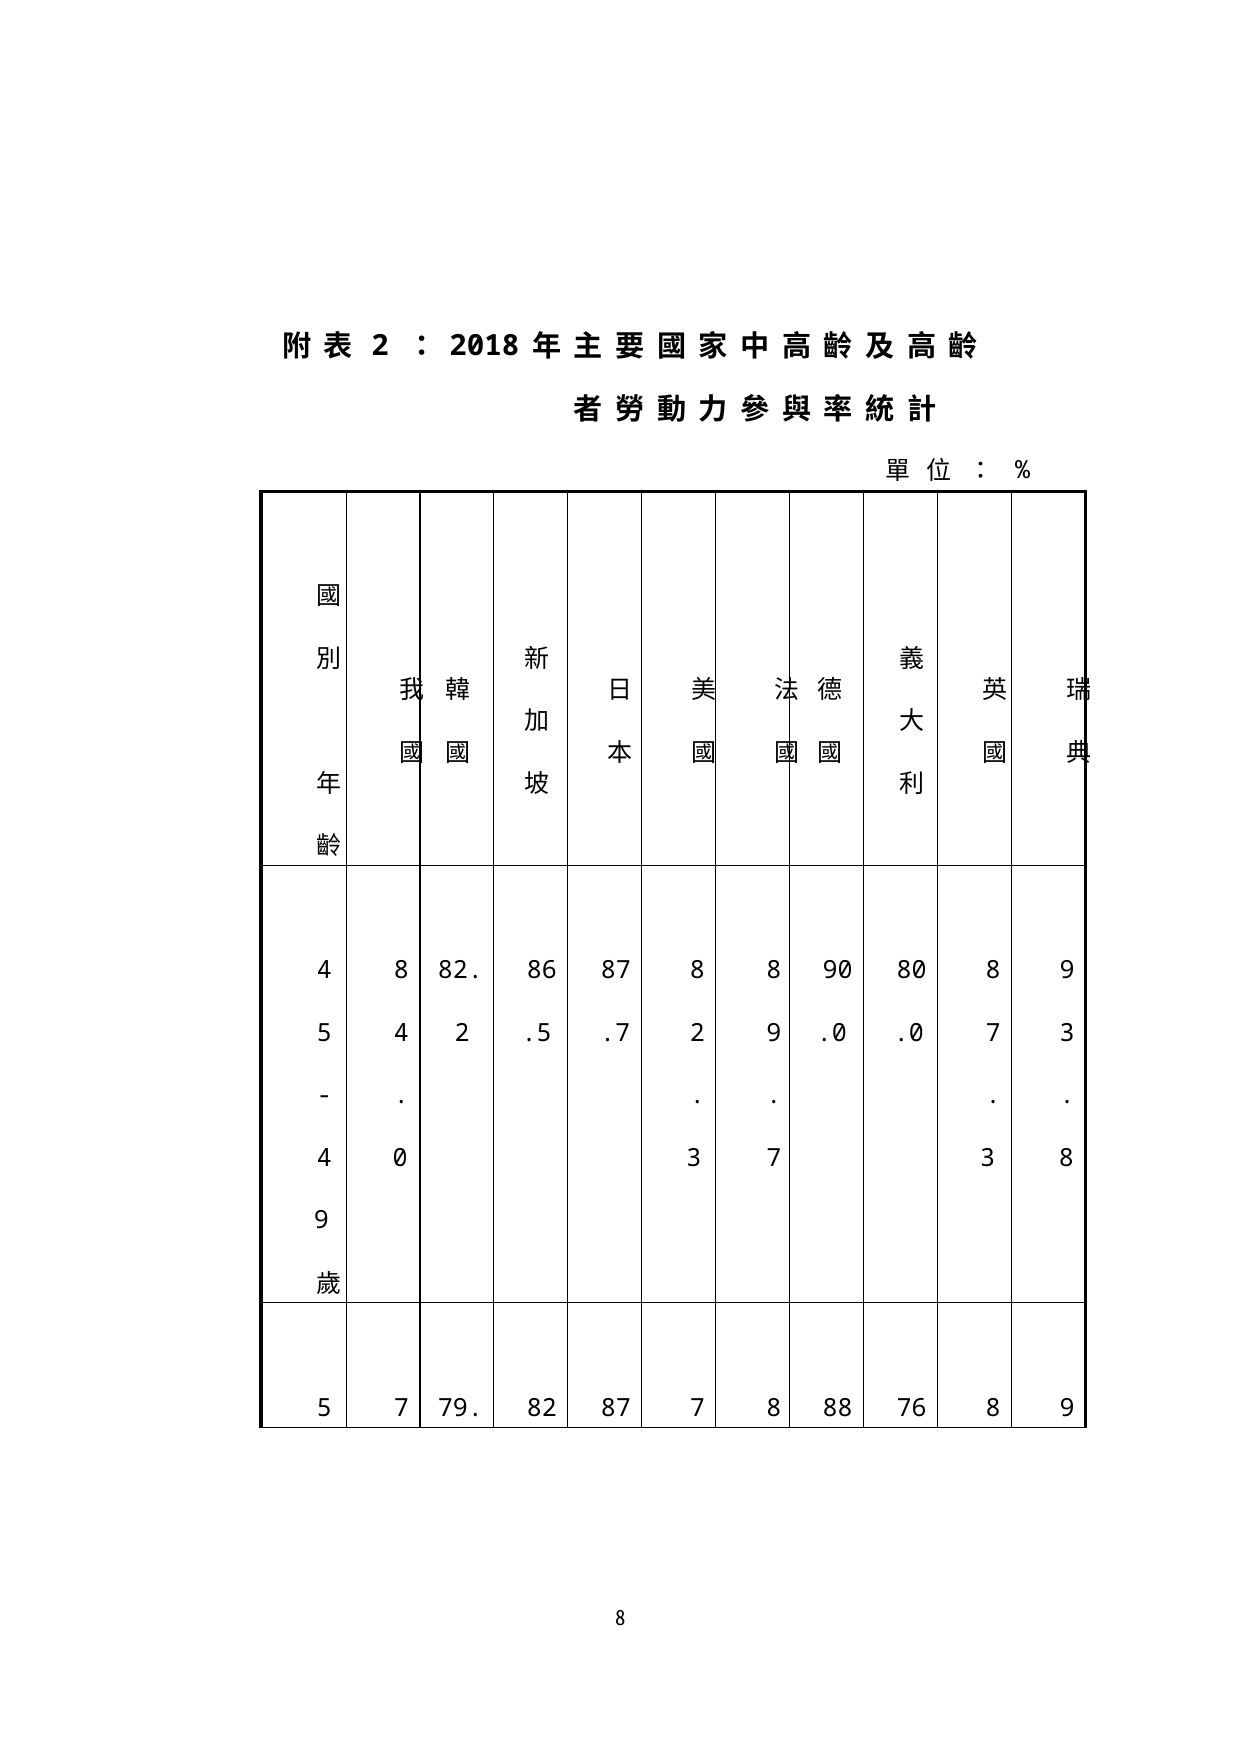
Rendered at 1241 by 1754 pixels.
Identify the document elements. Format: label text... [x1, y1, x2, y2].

table_cell 9 [1012, 1303, 1084, 1427]
table_header 德國 [790, 493, 863, 865]
table_cell 87 [568, 1303, 641, 1427]
table_cell 82.2 [421, 866, 493, 1302]
table_header 義大利 [864, 493, 937, 865]
table_cell 87.3 [938, 866, 1011, 1302]
table_header 日本 [568, 493, 641, 865]
table_cell 79. [421, 1303, 493, 1427]
table_cell 8 [716, 1303, 789, 1427]
text 單位：% [239, 427, 1043, 490]
table_cell 89.7 [716, 866, 789, 1302]
table_cell 82 [494, 1303, 567, 1427]
table_header 美國 [642, 493, 715, 865]
table_header 新加坡 [494, 493, 567, 865]
table_cell 5 [263, 1303, 346, 1427]
text 附表2：2018年主要國家中高齡及高齡者勞動力參與率統計 [239, 302, 984, 427]
table_cell 80.0 [864, 866, 937, 1302]
table_cell 84.0 [347, 866, 419, 1302]
table_cell 82.3 [642, 866, 715, 1302]
table_header 韓國 [421, 493, 493, 865]
table_cell 86.5 [494, 866, 567, 1302]
table_header 瑞典 [1012, 493, 1084, 865]
table_cell 76 [864, 1303, 937, 1427]
table_cell 88 [790, 1303, 863, 1427]
table_cell 87.7 [568, 866, 641, 1302]
table_cell 93.8 [1012, 866, 1084, 1302]
table_header 國別 年齡 [263, 493, 346, 865]
table_cell 8 [938, 1303, 1011, 1427]
table_cell 45-49歲 [263, 866, 346, 1302]
table_cell 90.0 [790, 866, 863, 1302]
table_cell 7 [642, 1303, 715, 1427]
table_cell 7 [347, 1303, 419, 1427]
table_header 英國 [938, 493, 1011, 865]
table_header 法國 [716, 493, 789, 865]
table_header 我國 [347, 493, 419, 865]
